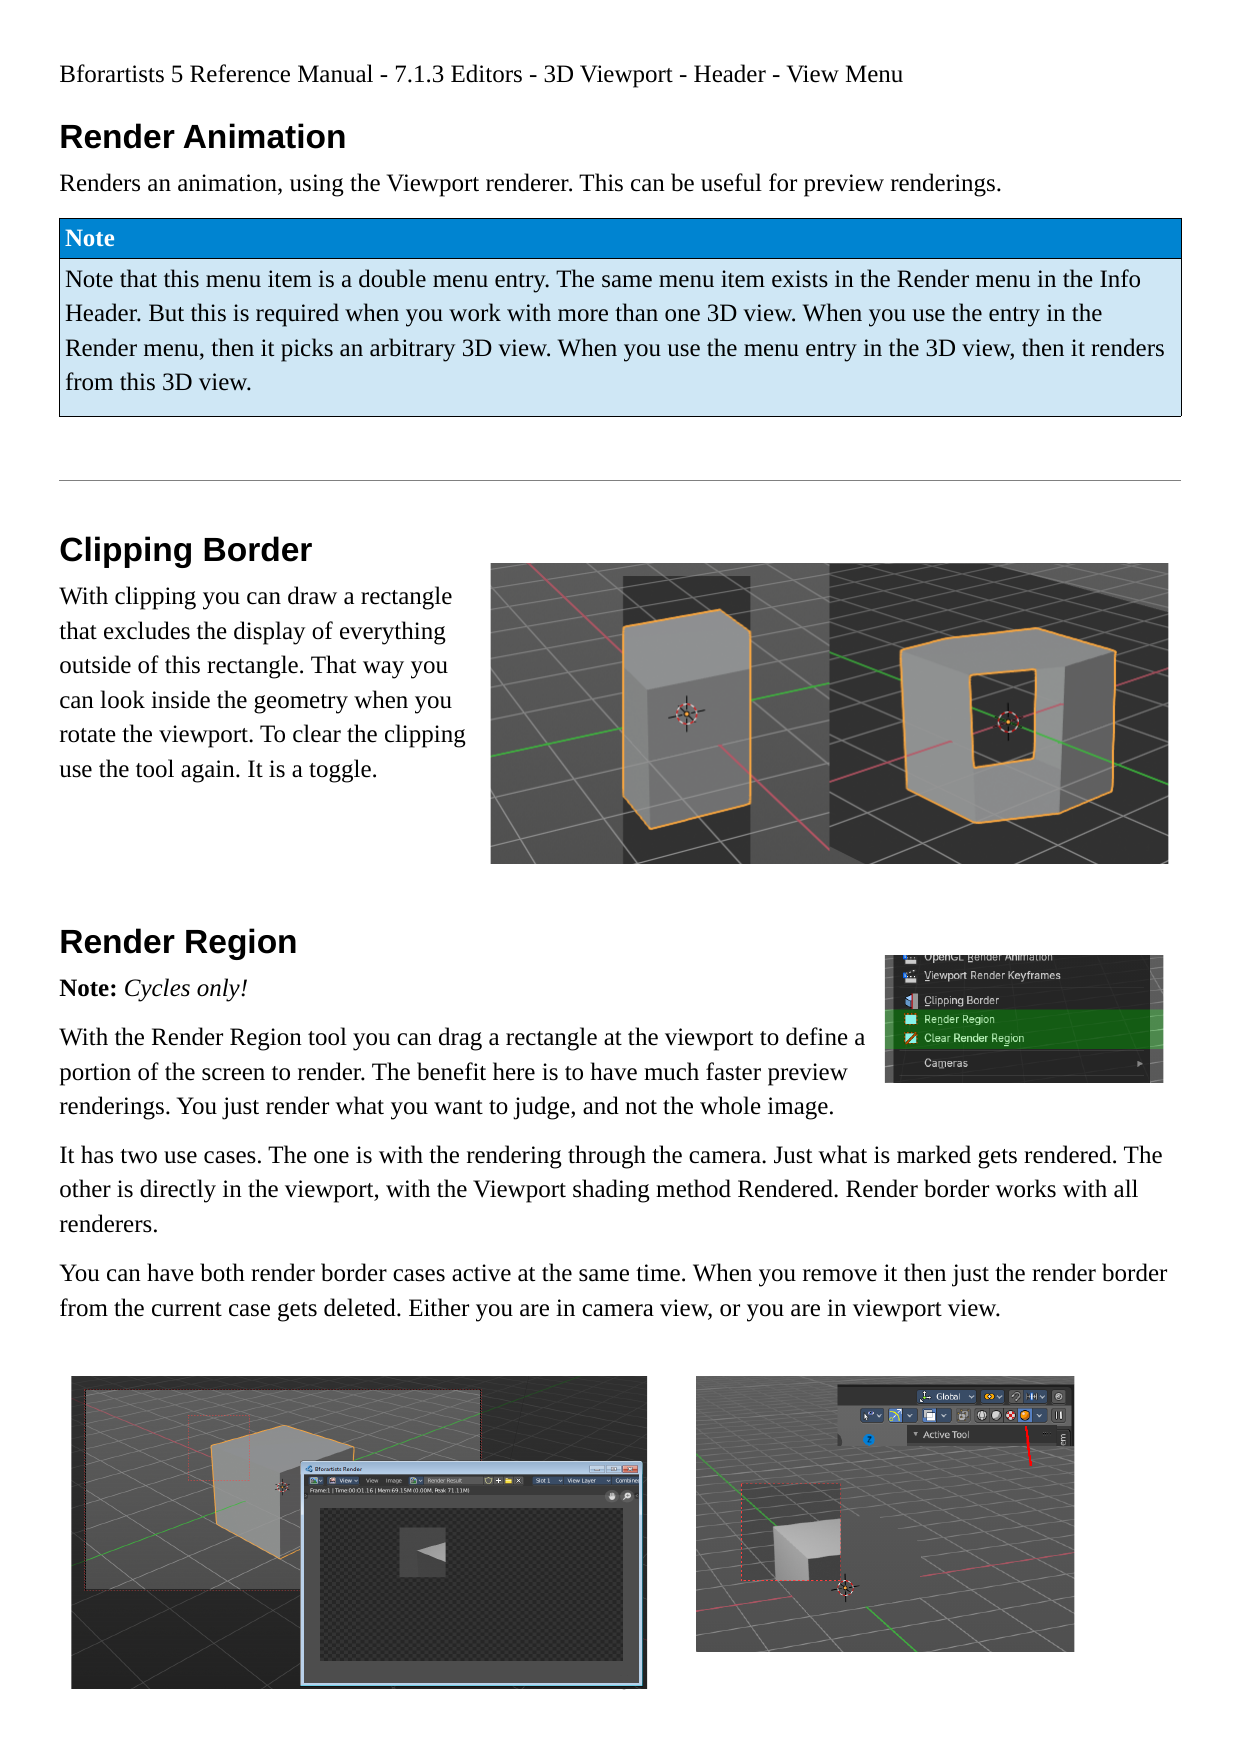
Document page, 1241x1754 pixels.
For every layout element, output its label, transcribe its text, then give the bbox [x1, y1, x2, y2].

text [1164, 973, 1181, 1002]
text You can have both render border cases active at the same time. When you remove it then just the render border from the current case gets deleted. Either you are in camera view, or you are in viewport view. [59, 1258, 1181, 1321]
picture [490, 563, 1169, 864]
table_header Note [60, 219, 1181, 258]
picture [884, 955, 1164, 1083]
text Renders an animation, using the Viewport renderer. This can be useful for preview renderings. [59, 168, 1181, 197]
text With the Render Region tool you can drag a rectangle at the viewport to define a portion of the screen to render. The benefit here is to have much faster preview renderings. You just render what you want to judge, and not the whole image. [59, 1022, 1181, 1120]
text It has two use cases. The one is with the rendering through the camera. Just what is marked gets rendered. The other is directly in the viewport, with the Viewport shading method Rendered. Render border works with all renderers. [59, 1140, 1181, 1238]
text With clipping you can draw a rectangle that excludes the display of everything outside of this rectangle. That way you can look inside the geometry when you rotate the viewport. To clear the clipping use the tool again. It is a toggle. [59, 581, 490, 783]
subtitle Render Animation [59, 117, 1181, 156]
text Note: Cycles only! [59, 973, 884, 1002]
table_cell Note that this menu item is a double menu entry. The same menu item exists in the Render menu in the Info Header. But this is required when you work with more than one 3D view. When you use the entry in the Render menu, then it picks an arbitrary 3D view. When you use the menu entry in the 3D view, then it renders from this 3D view. [60, 259, 1181, 416]
subtitle Clipping Border [59, 530, 1181, 569]
picture [71, 1376, 648, 1689]
subtitle Render Region [59, 922, 1181, 961]
picture [696, 1376, 1075, 1652]
